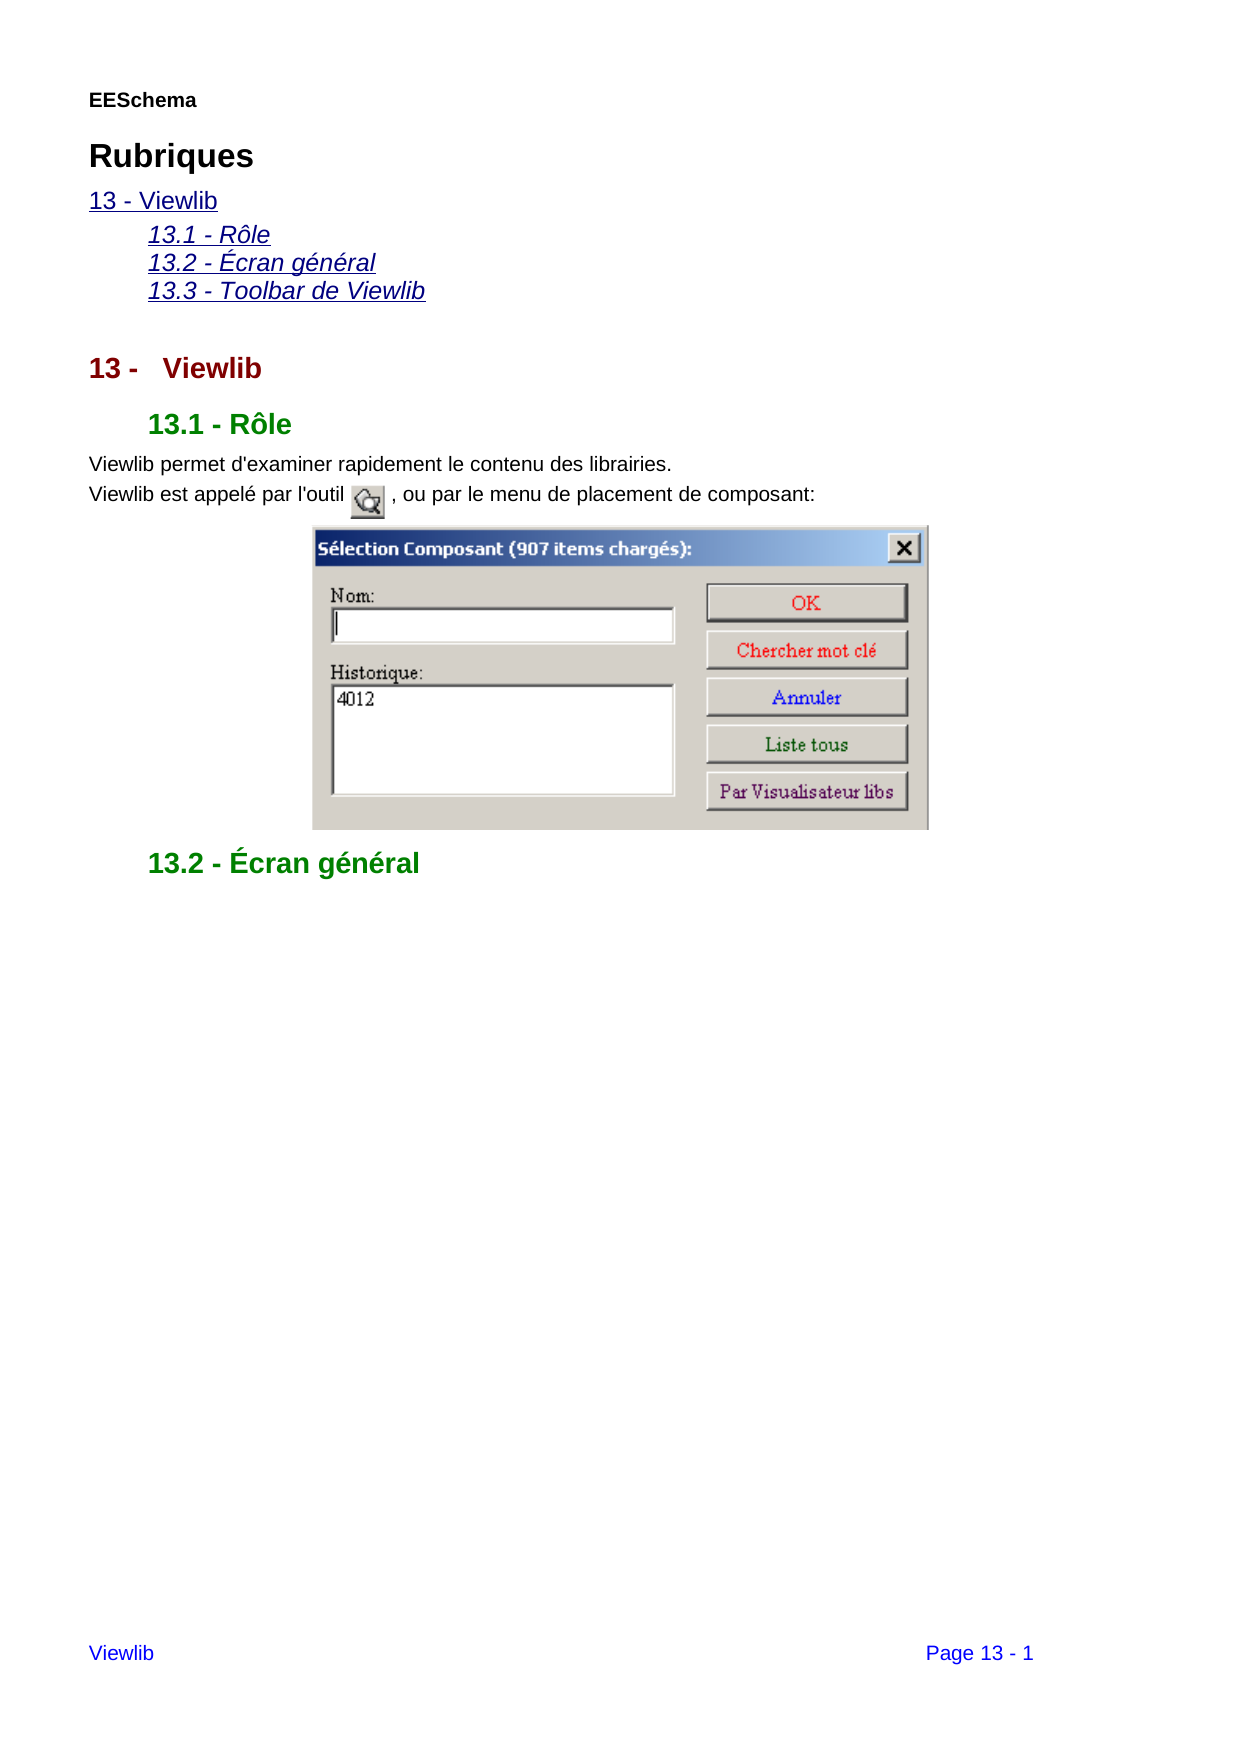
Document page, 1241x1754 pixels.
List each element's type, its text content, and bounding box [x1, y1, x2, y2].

picture [311, 525, 929, 830]
subtitle Rôle [148, 408, 1152, 441]
text 13.2 - Écran général [148, 249, 1152, 277]
subtitle Viewlib [88, 352, 1152, 385]
subtitle Écran général [148, 847, 1152, 880]
subtitle Rubriques [88, 137, 1152, 174]
text 13.3 - Toolbar de Viewlib [148, 277, 1152, 305]
text 13 - Viewlib [88, 187, 1152, 215]
text Viewlib est appelé par l'outil , ou par le menu de placement de composant: [88, 482, 1152, 519]
text Viewlib permet d'examiner rapidement le contenu des librairies. [88, 453, 1152, 476]
text 13.1 - Rôle [148, 221, 1152, 249]
picture [350, 483, 385, 519]
